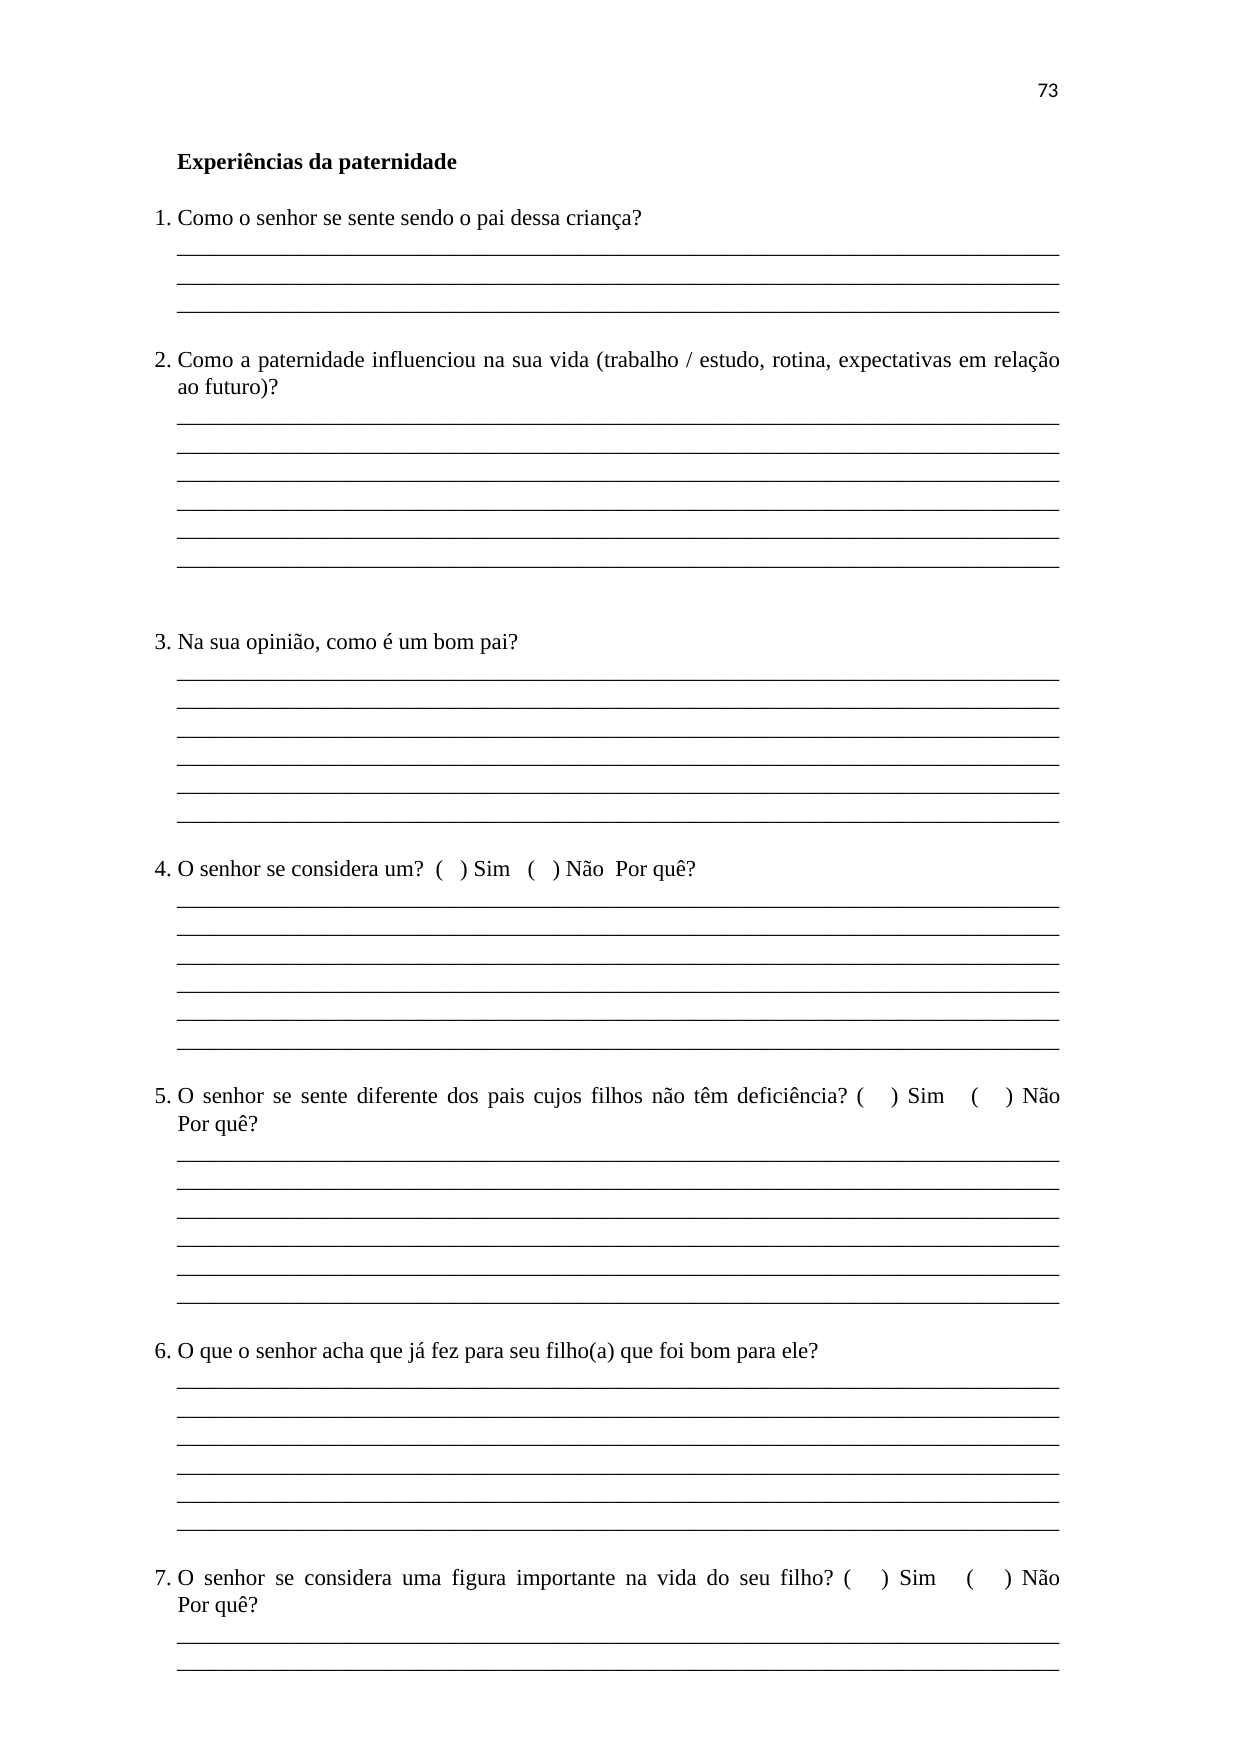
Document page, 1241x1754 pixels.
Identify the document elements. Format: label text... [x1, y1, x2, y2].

text _____________________________________________________________________________ [177, 487, 1062, 513]
list O que o senhor acha que já fez para seu filho(a) que foi bom para ele? [154, 1337, 1062, 1363]
text _____________________________________________________________________________ [177, 742, 1062, 768]
text _____________________________________________________________________________ [177, 1394, 1062, 1420]
text _____________________________________________________________________________ [177, 969, 1062, 996]
text _____________________________________________________________________________ [177, 998, 1062, 1024]
text _____________________________________________________________________________ [177, 1195, 1062, 1221]
text _____________________________________________________________________________ [177, 401, 1062, 428]
list O senhor se considera um? ( ) Sim ( ) Não Por quê? [154, 855, 1062, 882]
text _____________________________________________________________________________ [177, 713, 1062, 740]
text _____________________________________________________________________________ [177, 1252, 1062, 1278]
text _____________________________________________________________________________ [177, 912, 1062, 939]
text _____________________________________________________________________________ [177, 1422, 1062, 1448]
text _____________________________________________________________________________ [177, 543, 1062, 570]
text _____________________________________________________________________________ [177, 289, 1062, 316]
text _____________________________________________________________________________ [177, 1451, 1062, 1477]
text _____________________________________________________________________________ [177, 1365, 1062, 1392]
text _____________________________________________________________________________ [177, 941, 1062, 967]
list Como o senhor se sente sendo o pai dessa criança? [154, 204, 1062, 230]
text _____________________________________________________________________________ [177, 1223, 1062, 1250]
text _____________________________________________________________________________ [177, 770, 1062, 797]
list O senhor se considera uma figura importante na vida do seu filho? ( ) Sim ( ) Não Por quê? [154, 1564, 1062, 1617]
list Na sua opinião, como é um bom pai? [154, 628, 1062, 654]
text _____________________________________________________________________________ _____________________________________________________________________________ [177, 1619, 1062, 1673]
text _____________________________________________________________________________ [177, 884, 1062, 910]
text _____________________________________________________________________________ [177, 261, 1062, 287]
text _____________________________________________________________________________ [177, 1026, 1062, 1052]
text _____________________________________________________________________________ [177, 1507, 1062, 1534]
text _____________________________________________________________________________ [177, 1479, 1062, 1505]
text _____________________________________________________________________________ [177, 515, 1062, 541]
text _____________________________________________________________________________ [177, 430, 1062, 456]
text _____________________________________________________________________________ [177, 232, 1062, 259]
text _____________________________________________________________________________ [177, 799, 1062, 825]
text _____________________________________________________________________________ [177, 1138, 1062, 1164]
list Como a paternidade influenciou na sua vida (trabalho / estudo, rotina, expectativas em relação ao futuro)? [154, 346, 1062, 399]
text _____________________________________________________________________________ [177, 685, 1062, 711]
text _____________________________________________________________________________ [177, 657, 1062, 683]
list O senhor se sente diferente dos pais cujos filhos não têm deficiência? ( ) Sim ( ) Não Por quê? [154, 1083, 1062, 1136]
text _____________________________________________________________________________ [177, 458, 1062, 484]
text _____________________________________________________________________________ [177, 1167, 1062, 1193]
subtitle Experiências da paternidade [177, 148, 1063, 174]
text _____________________________________________________________________________ [177, 1280, 1062, 1307]
